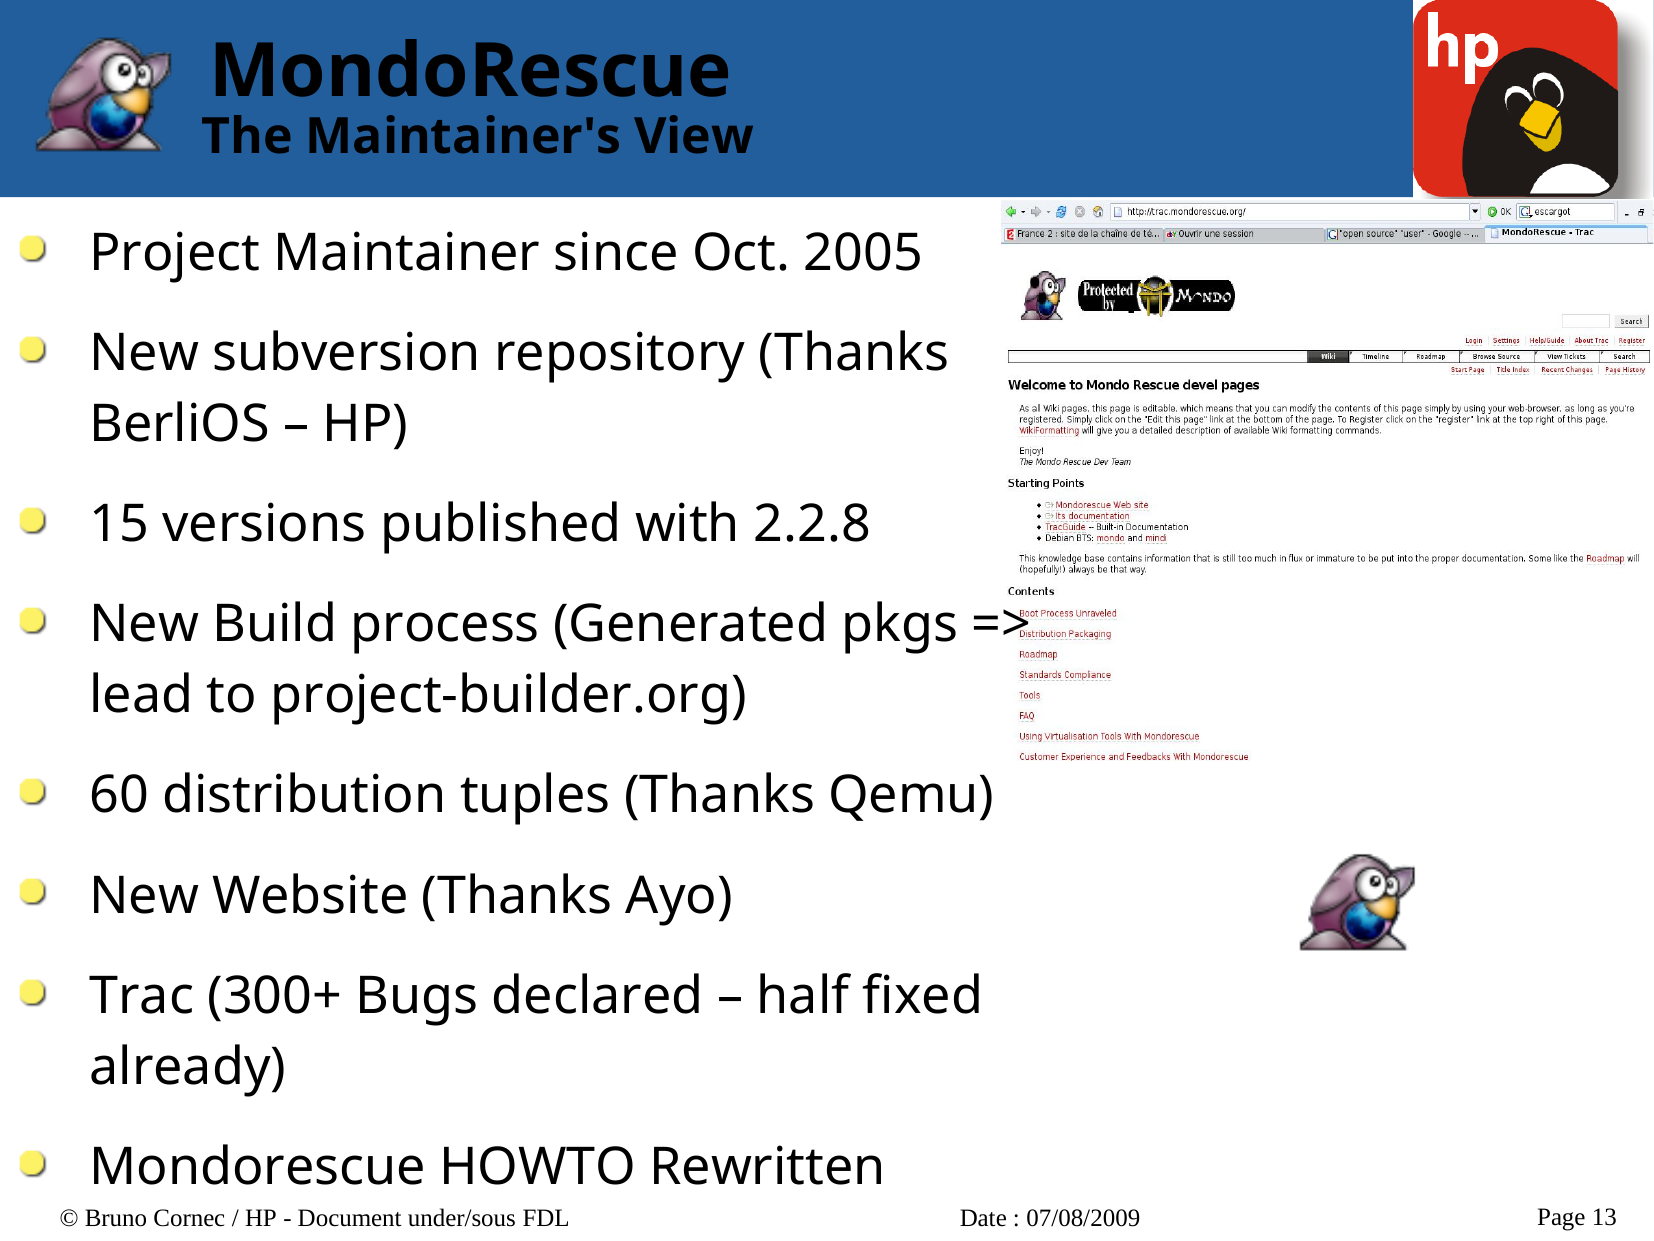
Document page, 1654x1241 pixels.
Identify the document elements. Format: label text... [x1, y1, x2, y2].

list Project Maintainer since Oct. 2005 New subversion repository (Thanks BerliOS – HP) 15 versions published with 2.2.8 New Build process (Generated pkgs => lead to project-builder.org) 60 distribution tuples (Thanks Qemu) New Website (Thanks Ayo) Trac (300+ Bugs declared – half fixed already) Mondorescue HOWTO Rewritten Mailing List activity [6, 214, 1049, 1177]
title The Maintainer's View [201, 32, 1191, 241]
picture [1269, 821, 1449, 991]
picture [0, 0, 211, 199]
picture [1049, 0, 1654, 761]
